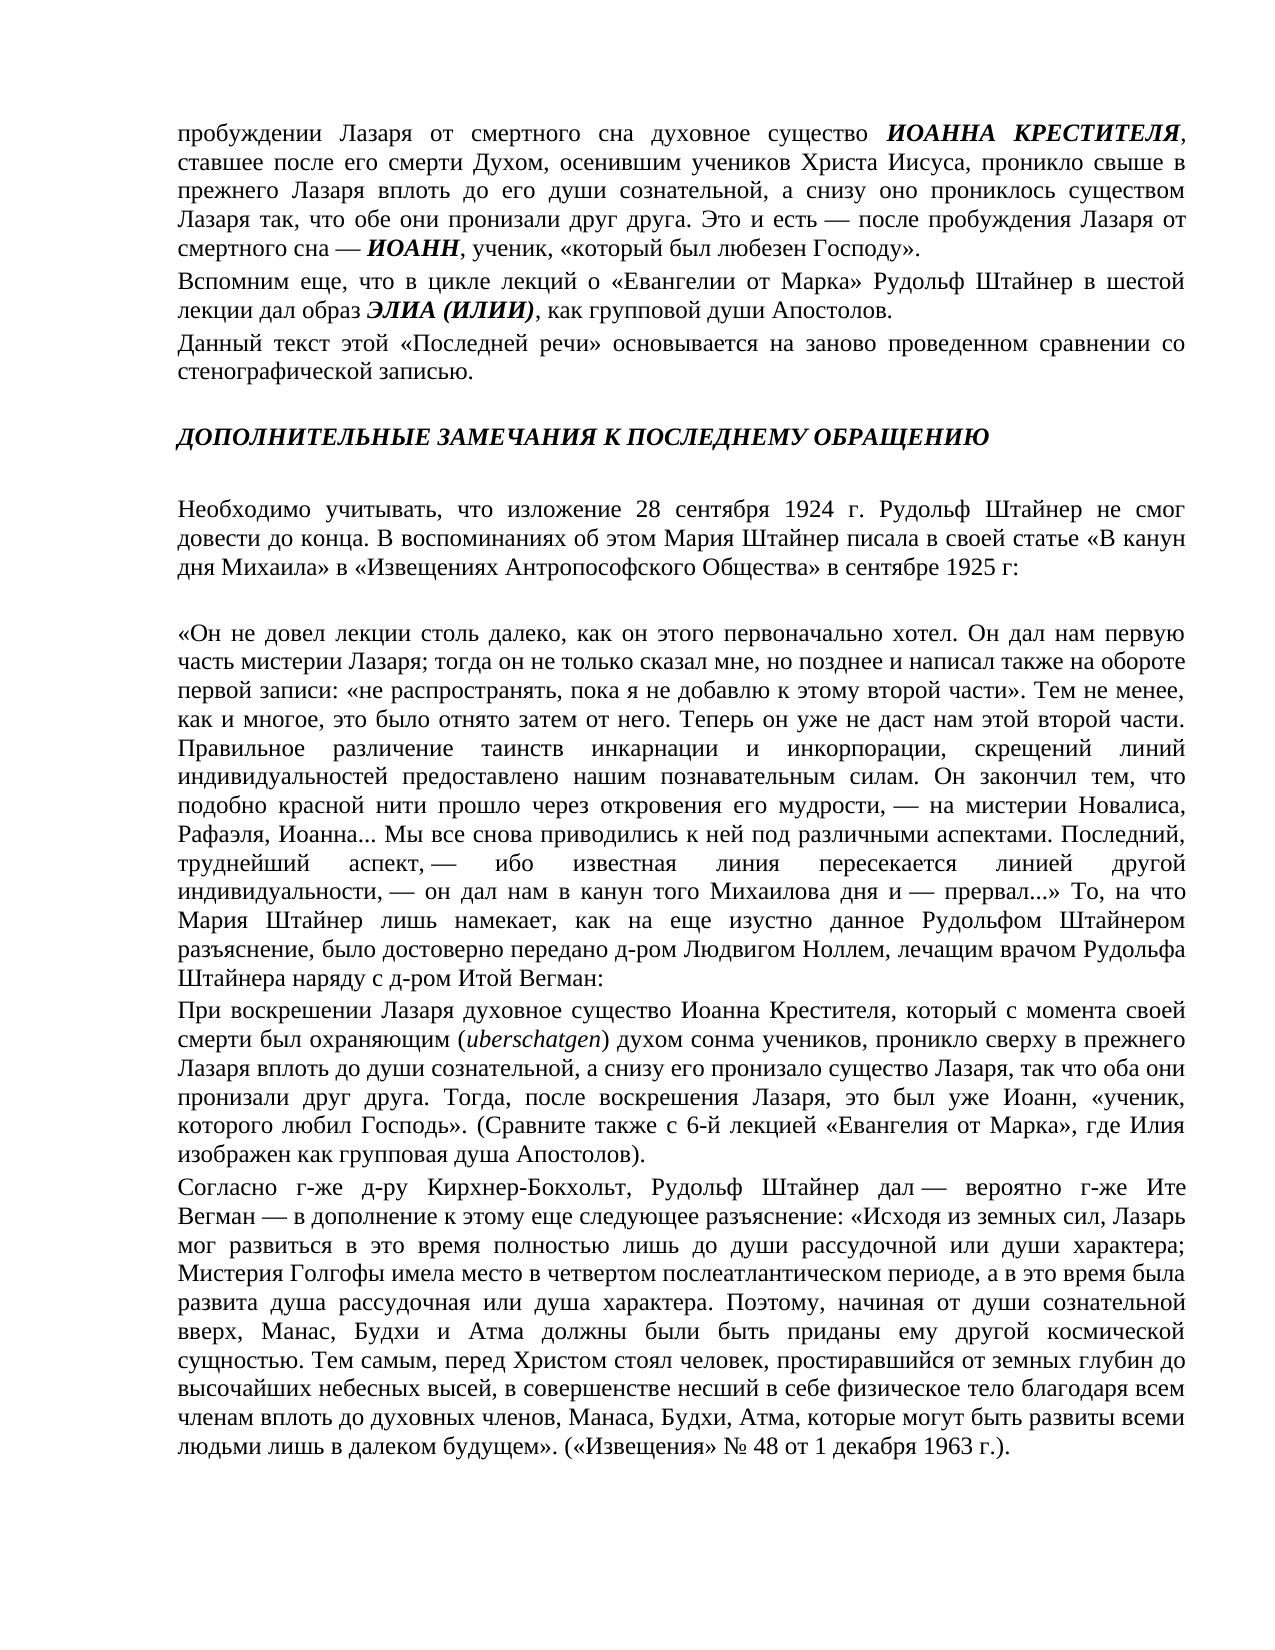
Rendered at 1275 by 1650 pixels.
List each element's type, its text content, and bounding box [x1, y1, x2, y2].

text При воскрешении Лазаря духовное существо Иоанна Крестителя, который с момента своей смерти был охраняющим (uberschatgen) духом сонма учеников, проникло сверху в прежнего Лазаря вплоть до души сознательной, а снизу его пронизало существо Лазаря, так что оба они пронизали друг друга. Тогда, после воскрешения Лазаря, это был уже Иоанн, «ученик, которого любил Господь». (Сравните также с 6-й лекцией «Евангелия от Марка», где Илия изображен как групповая душа Апостолов). [177, 996, 1186, 1168]
text ДОПОЛНИТЕЛЬНЫЕ ЗАМЕЧАНИЯ К ПОСЛЕДНЕМУ ОБРАЩЕНИЮ [177, 422, 1186, 451]
text Вспомним еще, что в цикле лекций о «Евангелии от Марка» Рудольф Штайнер в шестой лекции дал образ ЭЛИА (ИЛИИ), как групповой души Апостолов. [177, 266, 1186, 323]
text Необходимо учитывать, что изложение 28 сентября 1924 г. Рудольф Штайнер не смог довести до конца. В воспоминаниях об этом Мария Штайнер писала в своей статье «В канун дня Михаила» в «Извещениях Антропософского Общества» в сентябре 1925 г: [177, 494, 1186, 581]
text Данный текст этой «Последней речи» основывается на заново проведенном сравнении со стенографической записью. [177, 328, 1186, 385]
text «Он не довел лекции столь далеко, как он этого первоначально хотел. Он дал нам первую часть мистерии Лазаря; тогда он не только сказал мне, но позднее и написал также на обороте первой записи: «не распространять, пока я не добавлю к этому второй части». Тем не менее, как и многое, это было отнято затем от него. Теперь он уже не даст нам этой второй части. Правильное различение таинств инкарнации и инкорпорации, скрещений линий индивидуальностей предоставлено нашим познавательным силам. Он закончил тем, что подобно красной нити прошло через откровения его мудрости, — на мистерии Новалиса, Рафаэля, Иоанна... Мы все снова приводились к ней под различными аспектами. Последний, труднейший аспект, — ибо известная линия пересекается линией другой индивидуальности, — он дал нам в канун того Михаилова дня и — прервал...» То, на что Мария Штайнер лишь намекает, как на еще изустно данное Рудольфом Штайнером разъяснение, было достоверно передано д-ром Людвигом Ноллем, лечащим врачом Рудольфа Штайнера наряду с д-ром Итой Вегман: [177, 618, 1186, 991]
text Согласно г-же д-ру Кирхнер-Бокхольт, Рудольф Штайнер дал — вероятно г-же Ите Вегман — в дополнение к этому еще следующее разъяснение: «Исходя из земных сил, Лазарь мог развиться в это время полностью лишь до души рассудочной или души характера; Мистерия Голгофы имела место в четвертом послеатлантическом периоде, а в это время была развита душа рассудочная или душа характера. Поэтому, начиная от души сознательной вверх, Манас, Будхи и Атма должны были быть приданы ему другой космической сущностью. Тем самым, перед Христом стоял человек, простиравшийся от земных глубин до высочайших небесных высей, в совершенстве несший в себе физическое тело благодаря всем членам вплоть до духовных членов, Манаса, Будхи, Атма, которые могут быть развиты всеми людьми лишь в далеком будущем». («Извещения» № 48 от 1 декабря 1963 г.). [177, 1172, 1186, 1460]
text пробуждении Лазаря от смертного сна духовное существо ИОАННА КРЕСТИТЕЛЯ, ставшее после его смерти Духом, осенившим учеников Христа Иисуса, проникло свыше в прежнего Лазаря вплоть до его души сознательной, а снизу оно прониклось существом Лазаря так, что обе они пронизали друг друга. Это и есть — после пробуждения Лазаря от смертного сна — ИОАНН, ученик, «который был любезен Господу». [177, 118, 1186, 262]
